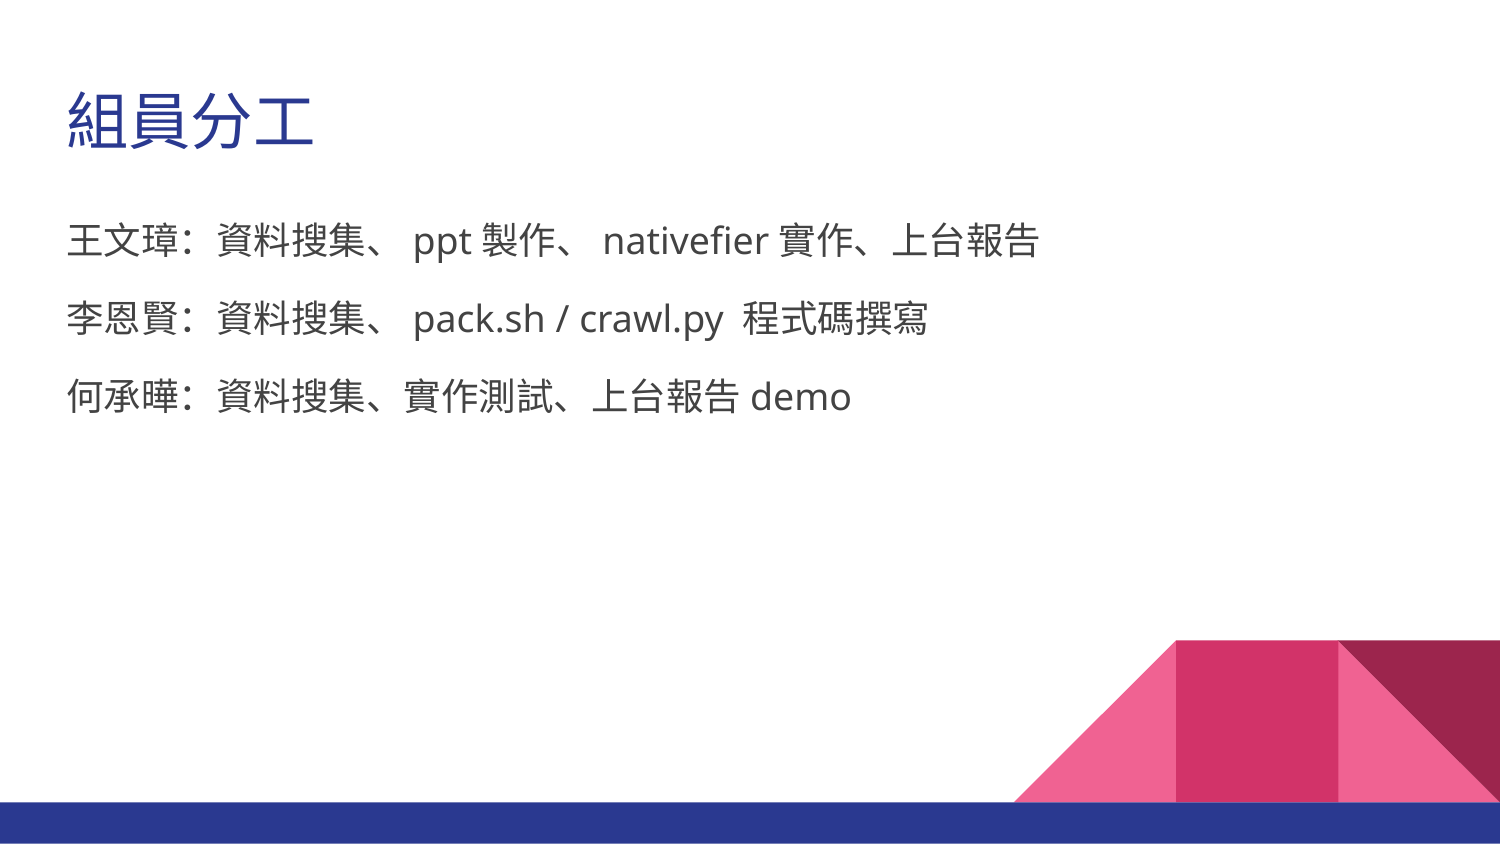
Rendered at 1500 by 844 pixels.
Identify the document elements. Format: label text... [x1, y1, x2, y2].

list 王文璋：資料搜集、ppt製作、nativefier實作、上台報告 李恩賢：資料搜集、pack.sh / crawl.py 程式碼撰寫 何承曄：資料搜集、實作測試、上台報告demo [51, 201, 1449, 750]
title 組員分工 [51, 67, 1449, 167]
